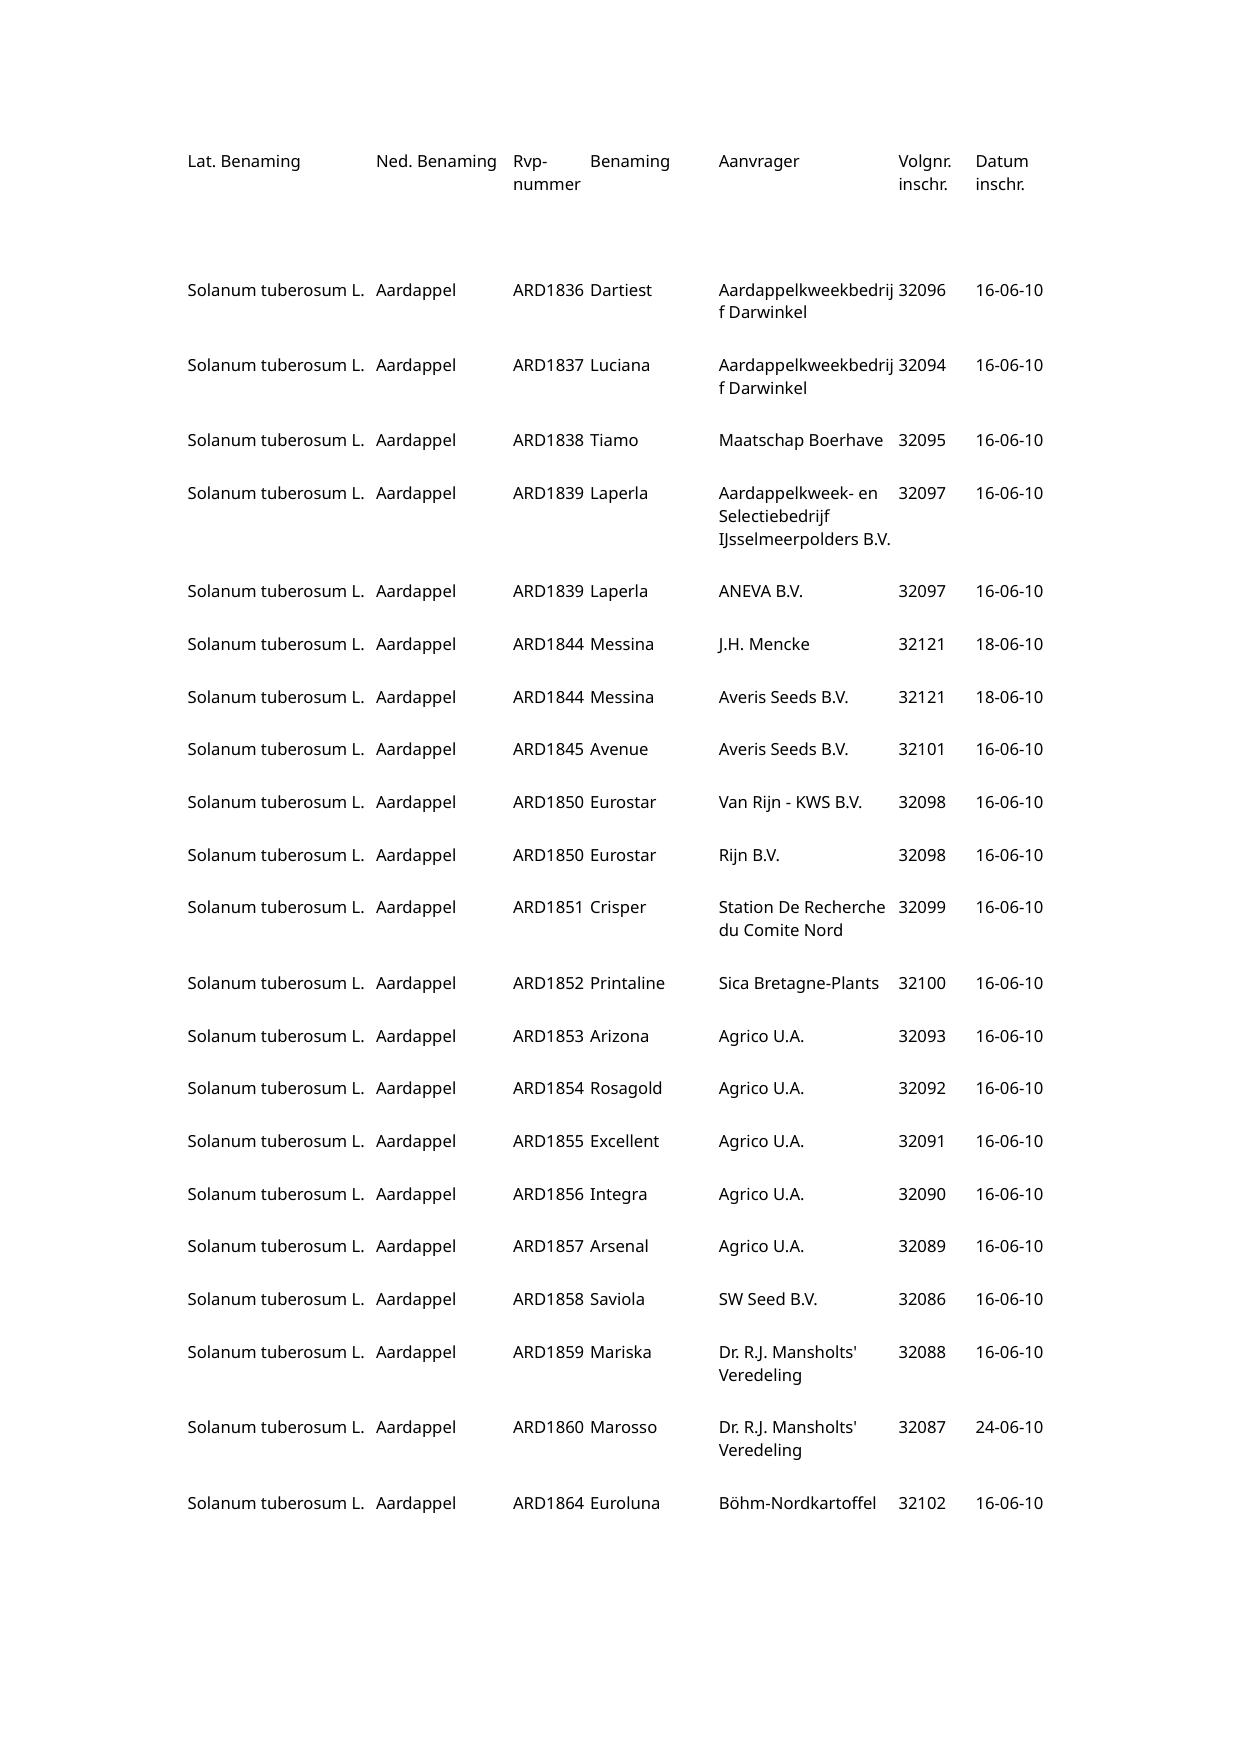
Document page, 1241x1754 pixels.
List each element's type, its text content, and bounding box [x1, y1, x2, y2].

table_cell Aardappel [376, 278, 513, 353]
table_cell Printaline [590, 971, 718, 1024]
table_cell Solanum tuberosum L. [188, 1416, 376, 1491]
table_cell Aardappel [376, 1491, 513, 1544]
table_cell ARD1844 [513, 633, 590, 685]
table_cell Aardappel [376, 1340, 513, 1416]
table_cell 32099 [898, 896, 975, 971]
table_cell Solanum tuberosum L. [188, 843, 376, 896]
table_cell Aardappel [376, 633, 513, 685]
table_cell 32091 [898, 1130, 975, 1182]
table_header Aanvrager [719, 150, 898, 225]
table_cell Solanum tuberosum L. [188, 896, 376, 971]
table_cell Aardappel [376, 1416, 513, 1491]
table_cell Solanum tuberosum L. [188, 1024, 376, 1077]
table_cell Arsenal [590, 1235, 718, 1288]
table_cell 18-06-10 [975, 633, 1053, 685]
table_cell Aardappel [376, 971, 513, 1024]
table_cell [376, 225, 513, 278]
table_cell ARD1852 [513, 971, 590, 1024]
table_cell ARD1858 [513, 1288, 590, 1340]
table_cell 16-06-10 [975, 1235, 1053, 1288]
table_cell 32098 [898, 791, 975, 843]
table_cell [975, 225, 1053, 278]
table_cell ARD1853 [513, 1024, 590, 1077]
table_cell Agrico U.A. [719, 1130, 898, 1182]
table_cell 32097 [898, 580, 975, 632]
table_cell Aardappel [376, 1130, 513, 1182]
table_cell ARD1850 [513, 843, 590, 896]
table_cell Aardappel [376, 1288, 513, 1340]
table_cell 32098 [898, 843, 975, 896]
table_cell ARD1855 [513, 1130, 590, 1182]
table_cell Solanum tuberosum L. [188, 685, 376, 738]
table_cell Avenue [590, 738, 718, 791]
table_cell 16-06-10 [975, 1130, 1053, 1182]
table_cell Aardappel [376, 354, 513, 429]
table_cell Eurostar [590, 843, 718, 896]
table_cell Luciana [590, 354, 718, 429]
table_cell Rosagold [590, 1077, 718, 1129]
table_header Benaming [590, 150, 718, 225]
table_cell Solanum tuberosum L. [188, 278, 376, 353]
table_cell Arizona [590, 1024, 718, 1077]
table_cell Excellent [590, 1130, 718, 1182]
table_header Lat. Benaming [188, 150, 376, 225]
table_cell J.H. Mencke [719, 633, 898, 685]
table_cell 32101 [898, 738, 975, 791]
table_cell 16-06-10 [975, 1077, 1053, 1129]
table_cell 16-06-10 [975, 843, 1053, 896]
table_cell [513, 225, 590, 278]
table_cell Agrico U.A. [719, 1235, 898, 1288]
table_cell ARD1844 [513, 685, 590, 738]
table_cell Van Rijn - KWS B.V. [719, 791, 898, 843]
table_cell ARD1851 [513, 896, 590, 971]
table_cell 32087 [898, 1416, 975, 1491]
table_cell Aardappel [376, 896, 513, 971]
table_cell 32093 [898, 1024, 975, 1077]
table_cell Aardappel [376, 1182, 513, 1235]
table_cell 32089 [898, 1235, 975, 1288]
table_cell Solanum tuberosum L. [188, 580, 376, 632]
table_cell 16-06-10 [975, 791, 1053, 843]
table_cell Saviola [590, 1288, 718, 1340]
table_cell Mariska [590, 1340, 718, 1416]
table_cell ARD1854 [513, 1077, 590, 1129]
table_cell Dr. R.J. Mansholts' Veredeling [719, 1340, 898, 1416]
table_cell Laperla [590, 482, 718, 580]
table_header Datum inschr. [975, 150, 1053, 225]
table_cell Messina [590, 685, 718, 738]
table_cell 16-06-10 [975, 354, 1053, 429]
table_cell 32121 [898, 685, 975, 738]
table_cell Solanum tuberosum L. [188, 1288, 376, 1340]
table_header Rvp- nummer [513, 150, 590, 225]
table_cell Aardappelkweekbedrijf Darwinkel [719, 354, 898, 429]
table_cell Solanum tuberosum L. [188, 482, 376, 580]
table_cell ARD1845 [513, 738, 590, 791]
table_cell 32102 [898, 1491, 975, 1544]
table_cell Station De Recherche du Comite Nord [719, 896, 898, 971]
table_cell [188, 225, 376, 278]
table_header Volgnr. inschr. [898, 150, 975, 225]
table_cell Agrico U.A. [719, 1024, 898, 1077]
table_cell 32090 [898, 1182, 975, 1235]
table_cell ARD1860 [513, 1416, 590, 1491]
table_cell Aardappel [376, 482, 513, 580]
table_cell Solanum tuberosum L. [188, 738, 376, 791]
table_cell Solanum tuberosum L. [188, 1235, 376, 1288]
table_cell Solanum tuberosum L. [188, 1077, 376, 1129]
table_cell ARD1839 [513, 580, 590, 632]
table_cell SW Seed B.V. [719, 1288, 898, 1340]
table_cell Averis Seeds B.V. [719, 738, 898, 791]
table_cell 18-06-10 [975, 685, 1053, 738]
table_cell Solanum tuberosum L. [188, 633, 376, 685]
table_cell Aardappel [376, 738, 513, 791]
table_cell [898, 225, 975, 278]
table_cell 16-06-10 [975, 971, 1053, 1024]
table_cell [590, 225, 718, 278]
table_cell Sica Bretagne-Plants [719, 971, 898, 1024]
table_cell [719, 225, 898, 278]
table_cell Rijn B.V. [719, 843, 898, 896]
table_cell 16-06-10 [975, 482, 1053, 580]
table_cell 32097 [898, 482, 975, 580]
table_cell Integra [590, 1182, 718, 1235]
table_cell Maatschap Boerhave [719, 429, 898, 482]
table_cell 16-06-10 [975, 1491, 1053, 1544]
table_cell Eurostar [590, 791, 718, 843]
table_cell ANEVA B.V. [719, 580, 898, 632]
table_cell 32094 [898, 354, 975, 429]
table_cell Solanum tuberosum L. [188, 1182, 376, 1235]
table_cell 32086 [898, 1288, 975, 1340]
table_cell Solanum tuberosum L. [188, 429, 376, 482]
table_cell 16-06-10 [975, 278, 1053, 353]
table_cell Solanum tuberosum L. [188, 1130, 376, 1182]
table_cell 16-06-10 [975, 1288, 1053, 1340]
table_cell ARD1859 [513, 1340, 590, 1416]
table_cell Laperla [590, 580, 718, 632]
table_cell Aardappel [376, 1077, 513, 1129]
table_cell Tiamo [590, 429, 718, 482]
table_cell Averis Seeds B.V. [719, 685, 898, 738]
table_cell Solanum tuberosum L. [188, 354, 376, 429]
table_cell Solanum tuberosum L. [188, 1340, 376, 1416]
table_cell Messina [590, 633, 718, 685]
table_cell 16-06-10 [975, 738, 1053, 791]
table_cell 16-06-10 [975, 1340, 1053, 1416]
table_cell 32092 [898, 1077, 975, 1129]
table_cell 16-06-10 [975, 429, 1053, 482]
table_cell Aardappel [376, 685, 513, 738]
table_cell ARD1864 [513, 1491, 590, 1544]
table_cell 16-06-10 [975, 896, 1053, 971]
table_cell Crisper [590, 896, 718, 971]
table_cell Aardappel [376, 1024, 513, 1077]
table_cell Aardappel [376, 843, 513, 896]
table_cell Solanum tuberosum L. [188, 1491, 376, 1544]
table_cell ARD1856 [513, 1182, 590, 1235]
table_cell Agrico U.A. [719, 1077, 898, 1129]
table_cell 16-06-10 [975, 1182, 1053, 1235]
table_cell 32121 [898, 633, 975, 685]
table_cell Böhm-Nordkartoffel [719, 1491, 898, 1544]
table_cell 32095 [898, 429, 975, 482]
table_cell Dartiest [590, 278, 718, 353]
table_cell ARD1838 [513, 429, 590, 482]
table_cell Aardappelkweek- en Selectiebedrijf IJsselmeerpolders B.V. [719, 482, 898, 580]
table_cell Euroluna [590, 1491, 718, 1544]
table_cell Solanum tuberosum L. [188, 971, 376, 1024]
table_cell Aardappelkweekbedrijf Darwinkel [719, 278, 898, 353]
table_cell Aardappel [376, 791, 513, 843]
table_cell 32100 [898, 971, 975, 1024]
table_cell Aardappel [376, 1235, 513, 1288]
table_cell 16-06-10 [975, 1024, 1053, 1077]
table_cell Solanum tuberosum L. [188, 791, 376, 843]
table_cell Aardappel [376, 429, 513, 482]
table_cell ARD1850 [513, 791, 590, 843]
table_cell ARD1836 [513, 278, 590, 353]
table_cell ARD1857 [513, 1235, 590, 1288]
table_cell Aardappel [376, 580, 513, 632]
table_cell Agrico U.A. [719, 1182, 898, 1235]
table_cell ARD1839 [513, 482, 590, 580]
table_cell Marosso [590, 1416, 718, 1491]
table_cell 32096 [898, 278, 975, 353]
table_cell Dr. R.J. Mansholts' Veredeling [719, 1416, 898, 1491]
table_cell ARD1837 [513, 354, 590, 429]
table_cell 16-06-10 [975, 580, 1053, 632]
table_cell 24-06-10 [975, 1416, 1053, 1491]
table_cell 32088 [898, 1340, 975, 1416]
table_header Ned. Benaming [376, 150, 513, 225]
